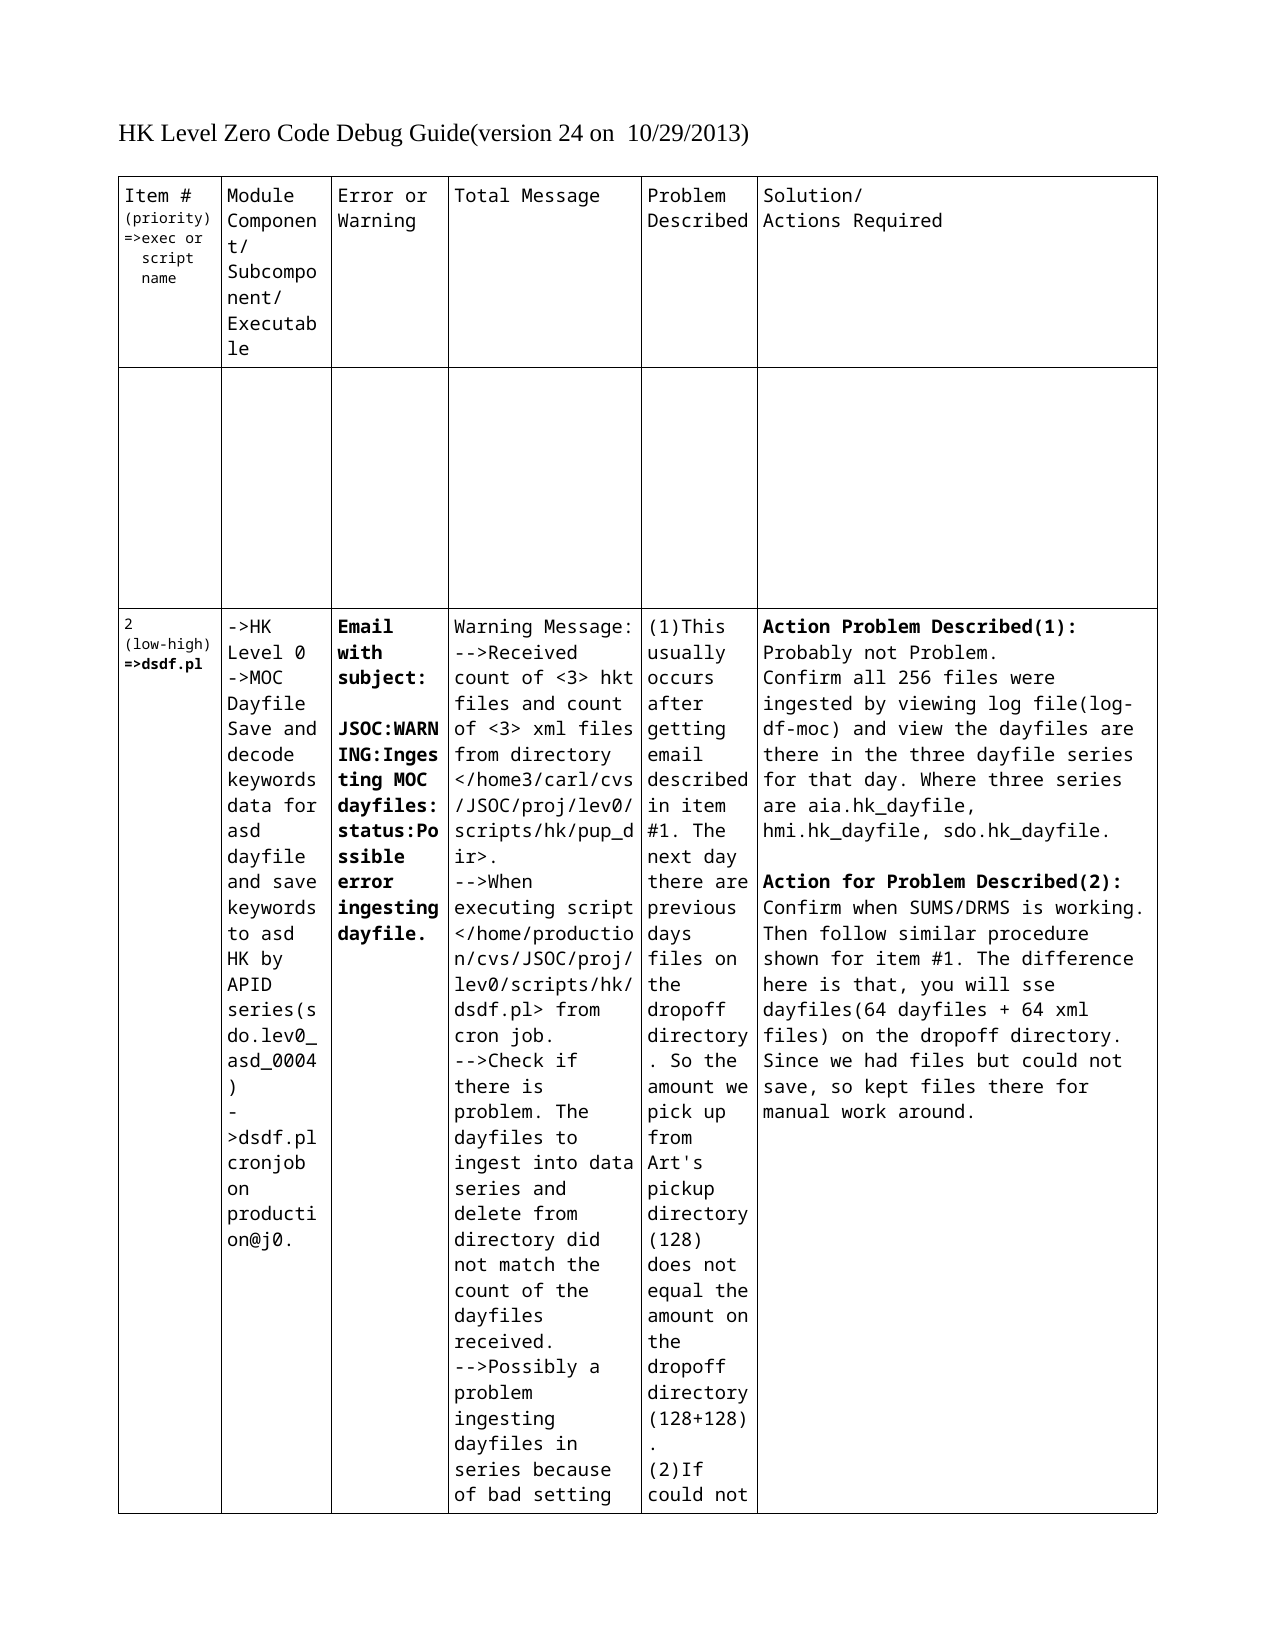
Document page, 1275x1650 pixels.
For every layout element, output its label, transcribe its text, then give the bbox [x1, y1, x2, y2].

table_header Total Message [449, 177, 641, 367]
table_cell [332, 368, 448, 608]
table_header Problem Described [642, 177, 757, 367]
table_header Error or Warning [332, 177, 448, 367]
table_cell 2 (low-high) =>dsdf.pl [119, 609, 221, 1513]
table_cell [222, 368, 331, 608]
table_cell [119, 368, 221, 608]
table_cell (1)This usually occurs after getting email described in item #1. The next day there are previous days files on the dropoff directory. So the amount we pick up from Art's pickup directory(128) does not equal the amount on the dropoff directory(128+128). (2)If could not [642, 609, 757, 1513]
table_header Item # (priority) =>exec or script name [119, 177, 221, 367]
table_cell ->HK Level 0 ->MOC Dayfile Save and decode keywords data for asd dayfile and save keywords to asd HK by APID series(sdo.lev0_asd_0004) ->dsdf.pl cronjob on production@j0. [222, 609, 331, 1513]
table_header Solution/ Actions Required [758, 177, 1157, 367]
table_cell Action Problem Described(1): Probably not Problem. Confirm all 256 files were ingested by viewing log file(log-df-moc) and view the dayfiles are there in the three dayfile series for that day. Where three series are aia.hk_dayfile, hmi.hk_dayfile, sdo.hk_dayfile. Action for Problem Described(2): Confirm when SUMS/DRMS is working. Then follow similar procedure shown for item #1. The difference here is that, you will sse dayfiles(64 dayfiles + 64 xml files) on the dropoff directory. Since we had files but could not save, so kept files there for manual work around. [758, 609, 1157, 1513]
table_header Module Component/ Subcomponent/ Executable [222, 177, 331, 367]
table_cell Email with subject: JSOC:WARNING:Ingesting MOC dayfiles: status:Possible error ingesting dayfile. [332, 609, 448, 1513]
table_cell [449, 368, 641, 608]
table_cell [642, 368, 757, 608]
table_cell [758, 368, 1157, 608]
table_cell Warning Message: -->Received count of <3> hkt files and count of <3> xml files from directory </home3/carl/cvs/JSOC/proj/lev0/scripts/hk/pup_dir>. -->When executing script </home/production/cvs/JSOC/proj/lev0/scripts/hk/dsdf.pl> from cron job. -->Check if there is problem. The dayfiles to ingest into data series and delete from directory did not match the count of the dayfiles received. -->Possibly a problem ingesting dayfiles in series because of bad setting [449, 609, 641, 1513]
